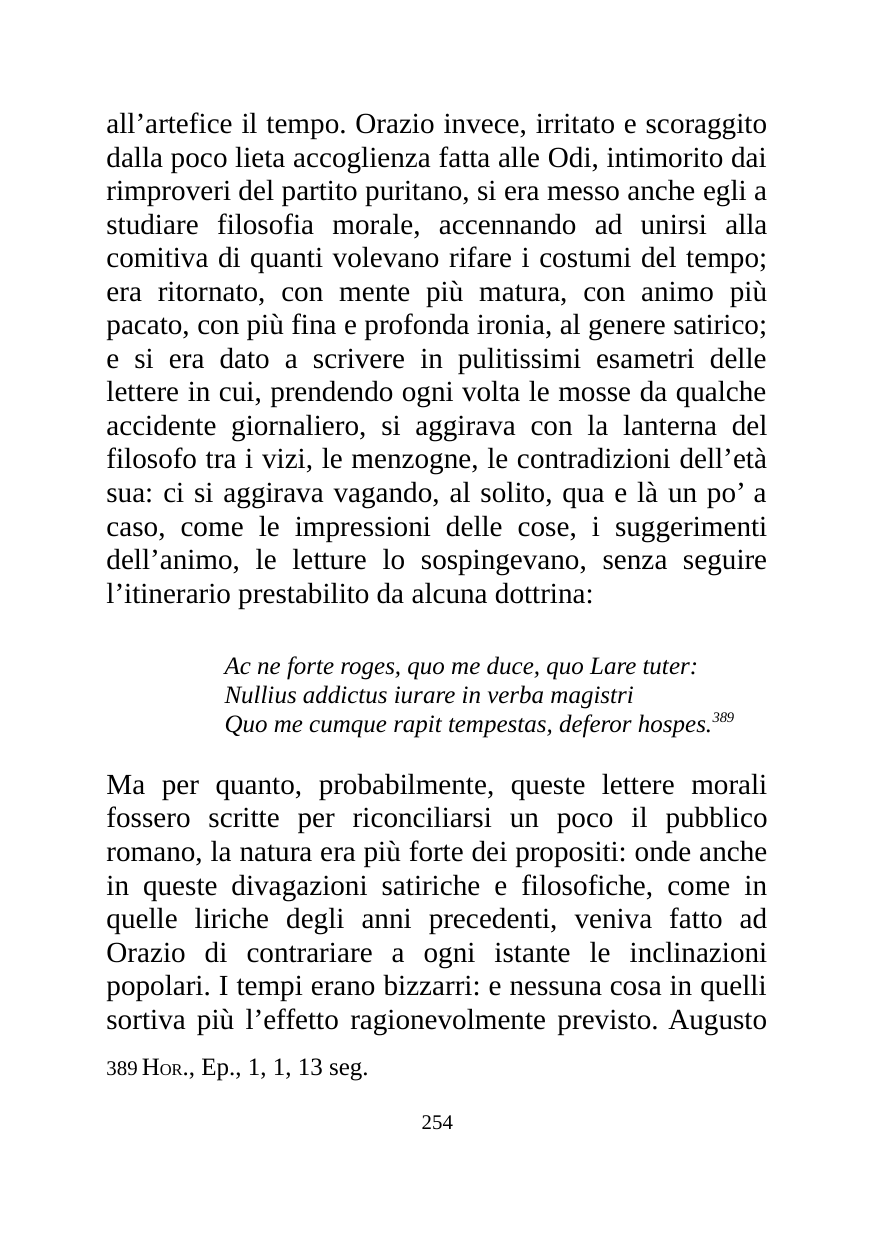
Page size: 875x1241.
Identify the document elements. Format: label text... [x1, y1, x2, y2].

text all’artefice il tempo. Orazio invece, irritato e scoraggito dalla poco lieta accoglienza fatta alle Odi, intimorito dai rimproveri del partito puritano, si era messo anche egli a studiare filosofia morale, accennando ad unirsi alla comitiva di quanti volevano rifare i costumi del tempo; era ritornato, con mente più matura, con animo più pacato, con più fina e profonda ironia, al genere satirico; e si era dato a scrivere in pulitissimi esametri delle lettere in cui, prendendo ogni volta le mosse da qualche accidente giornaliero, si aggirava con la lanterna del filosofo tra i vizi, le menzogne, le contradizioni dell’età sua: ci si aggirava vagando, al solito, qua e là un po’ a caso, come le impressioni delle cose, i suggerimenti dell’animo, le letture lo sospingevano, senza seguire l’itinerario prestabilito da alcuna dottrina: [106, 106, 768, 609]
text Ma per quanto, probabilmente, queste lettere morali fossero scritte per riconciliarsi un poco il pubblico romano, la natura era più forte dei propositi: onde anche in queste divagazioni satiriche e filosofiche, come in quelle liriche degli anni precedenti, veniva fatto ad Orazio di contrariare a ogni istante le inclinazioni popolari. I tempi erano bizzarri: e nessuna cosa in quelli sortiva più l’effetto ragionevolmente previsto. Augusto [106, 767, 768, 1035]
text Ac ne forte roges, quo me duce, quo Lare tuter: Nullius addictus iurare in verba magistri Quo me cumque rapit tempestas, deferor hospes. [224, 651, 768, 738]
text Hor., Ep., 1, 1, 13 seg. [106, 1052, 768, 1080]
